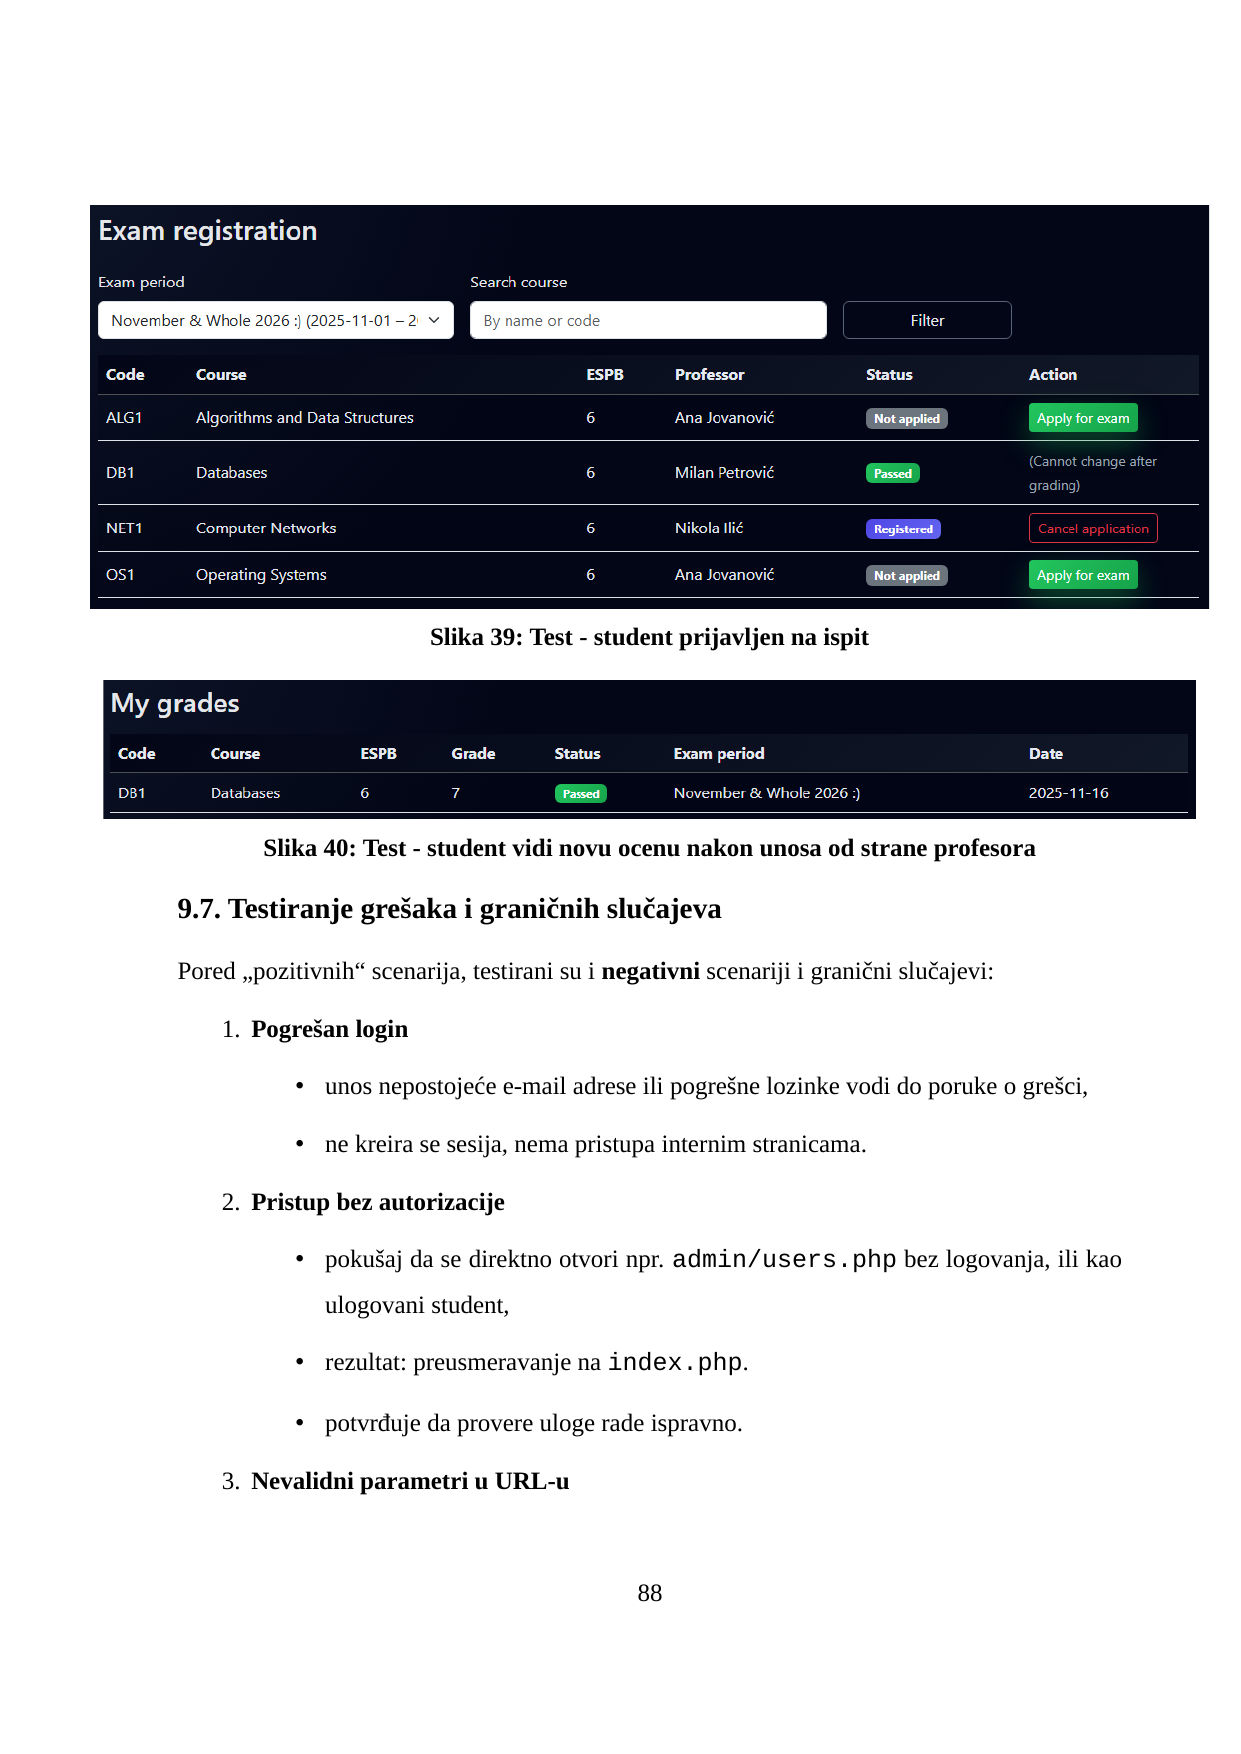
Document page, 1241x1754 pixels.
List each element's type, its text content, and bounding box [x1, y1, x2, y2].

list unos nepostojeće e-mail adrese ili pogrešne lozinke vodi do poruke o grešci, [295, 1071, 1122, 1100]
list pokušaj da se direktno otvori npr. admin/users.php bez logovanja, ili kao ulogovani student, [295, 1244, 1122, 1318]
list rezultat: preusmeravanje na index.php. [295, 1347, 1122, 1378]
picture [90, 205, 1210, 609]
picture [103, 680, 1196, 819]
list Nevalidni parametri u URL-u [222, 1466, 1122, 1495]
subtitle 9.7. Testiranje grešaka i graničnih slučajeva [177, 891, 1122, 925]
list Pristup bez autorizacije [222, 1187, 1122, 1216]
list potvrđuje da provere uloge rade ispravno. [295, 1408, 1122, 1437]
list ne kreira se sesija, nema pristupa internim stranicama. [295, 1129, 1122, 1158]
text Slika 40: Test - student vidi novu ocenu nakon unosa od strane profesora [177, 819, 1122, 862]
text Pored „pozitivnih“ scenarija, testirani su i negativni scenariji i granični slučajevi: [177, 956, 1122, 985]
list Pogrešan login [222, 1014, 1122, 1042]
text Slika 39: Test - student prijavljen na ispit [177, 609, 1122, 651]
